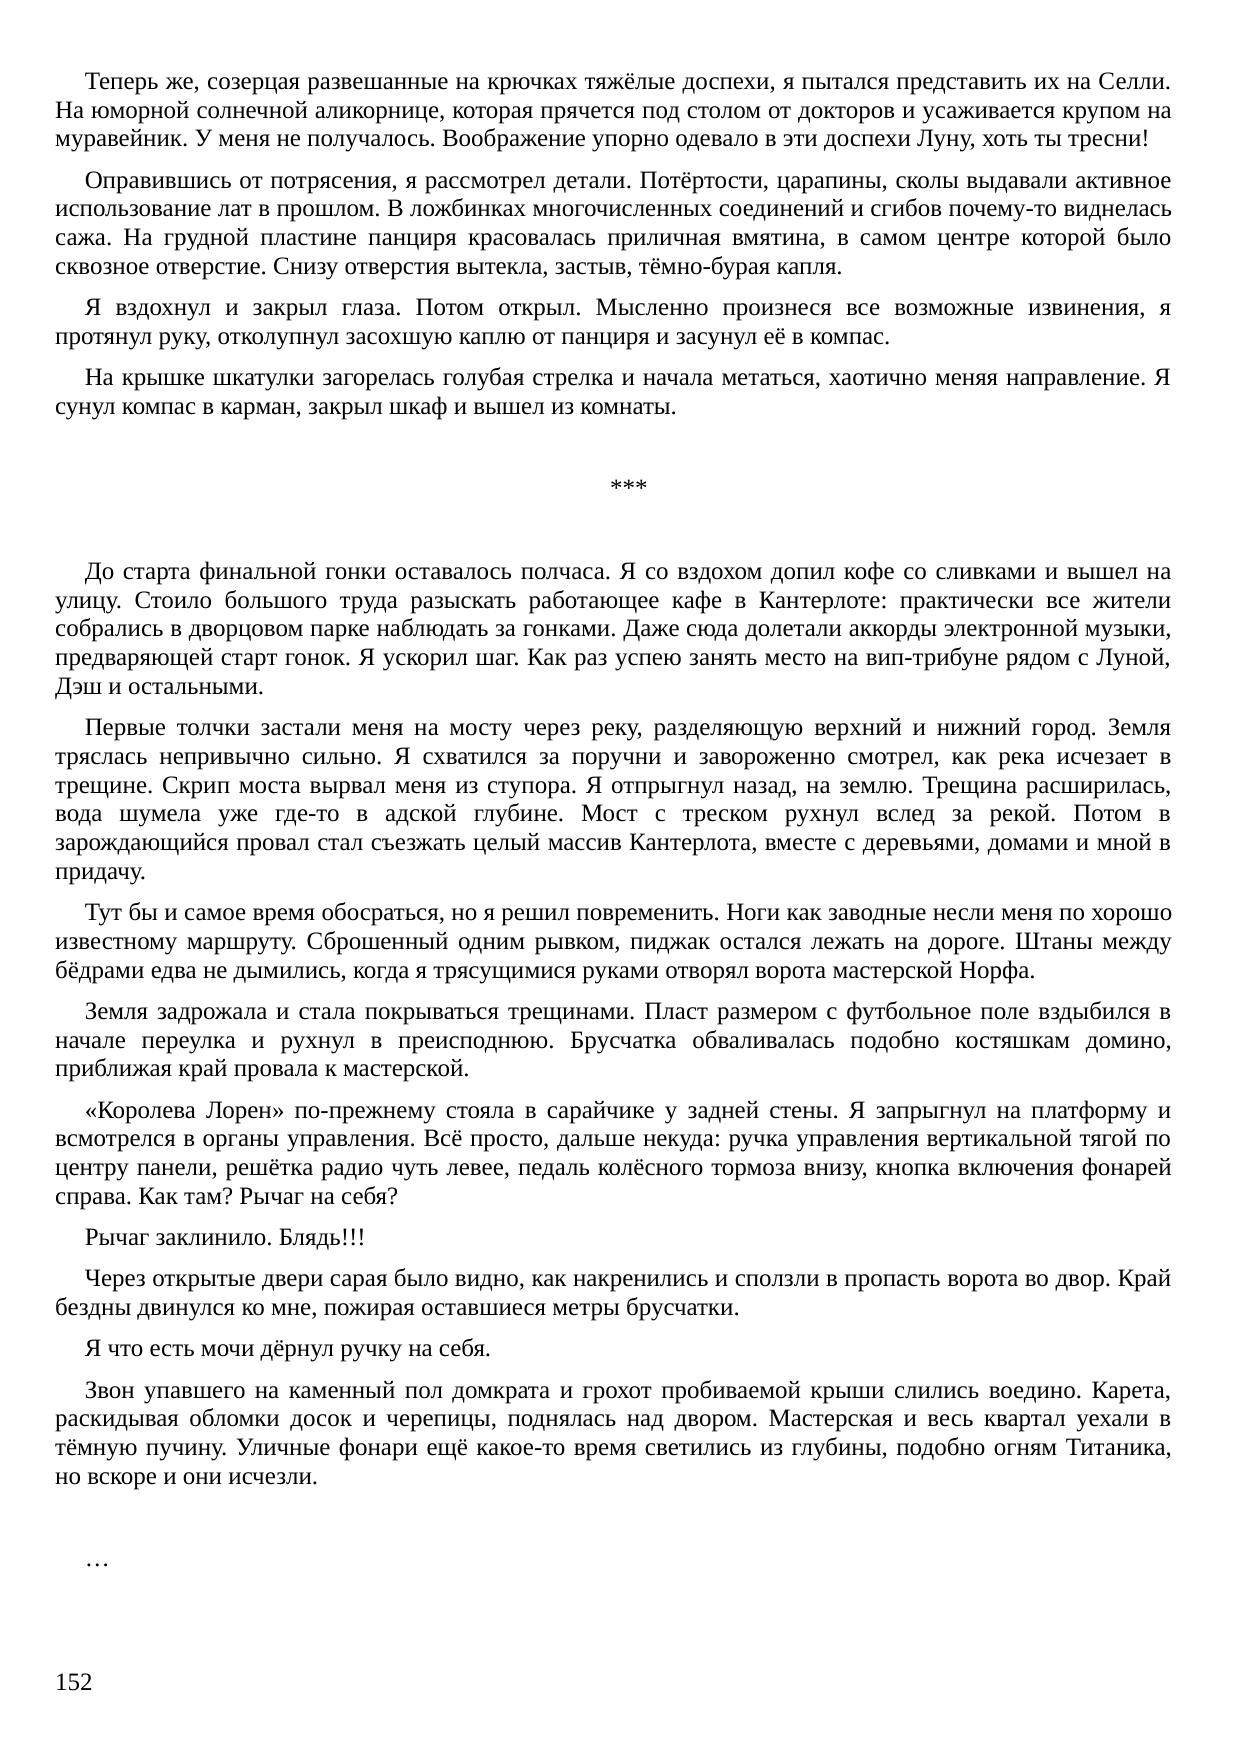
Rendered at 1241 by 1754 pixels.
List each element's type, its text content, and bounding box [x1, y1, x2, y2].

text Я что есть мочи дёрнул ручку на себя. [55, 1333, 1173, 1362]
text До старта финальной гонки оставалось полчаса. Я со вздохом допил кофе со сливками и вышел на улицу. Стоило большого труда разыскать работающее кафе в Кантерлоте: практически все жители собрались в дворцовом парке наблюдать за гонками. Даже сюда долетали аккорды электронной музыки, предваряющей старт гонок. Я ускорил шаг. Как раз успею занять место на вип-трибуне рядом с Луной, Дэш и остальными. [55, 556, 1173, 700]
text На крышке шкатулки загорелась голубая стрелка и начала метаться, хаотично меняя направление. Я сунул компас в карман, закрыл шкаф и вышел из комнаты. [55, 362, 1173, 420]
text Через открытые двери сарая было видно, как накренились и сползли в пропасть ворота во двор. Край бездны двинулся ко мне, пожирая оставшиеся метры брусчатки. [55, 1263, 1173, 1321]
text … [55, 1543, 1173, 1572]
text *** [55, 473, 1173, 502]
text Я вздохнул и закрыл глаза. Потом открыл. Мысленно произнеся все возможные извинения, я протянул руку, отколупнул засохшую каплю от панциря и засунул её в компас. [55, 292, 1173, 350]
text Теперь же, созерцая развешанные на крючках тяжёлые доспехи, я пытался представить их на Селли. На юморной солнечной аликорнице, которая прячется под столом от докторов и усаживается крупом на муравейник. У меня не получалось. Воображение упорно одевало в эти доспехи Луну, хоть ты тресни! [55, 66, 1173, 152]
text Первые толчки застали меня на мосту через реку, разделяющую верхний и нижний город. Земля тряслась непривычно сильно. Я схватился за поручни и завороженно смотрел, как река исчезает в трещине. Скрип моста вырвал меня из ступора. Я отпрыгнул назад, на землю. Трещина расширилась, вода шумела уже где-то в адской глубине. Мост с треском рухнул вслед за рекой. Потом в зарождающийся провал стал съезжать целый массив Кантерлота, вместе с деревьями, домами и мной в придачу. [55, 712, 1173, 885]
text Звон упавшего на каменный пол домкрата и грохот пробиваемой крыши слились воедино. Карета, раскидывая обломки досок и черепицы, поднялась над двором. Мастерская и весь квартал уехали в тёмную пучину. Уличные фонари ещё какое-то время светились из глубины, подобно огням Титаника, но вскоре и они исчезли. [55, 1375, 1173, 1490]
text Рычаг заклинило. Блядь!!! [55, 1222, 1173, 1251]
text Оправившись от потрясения, я рассмотрел детали. Потёртости, царапины, сколы выдавали активное использование лат в прошлом. В ложбинках многочисленных соединений и сгибов почему-то виднелась сажа. На грудной пластине панциря красовалась приличная вмятина, в самом центре которой было сквозное отверстие. Снизу отверстия вытекла, застыв, тёмно-бурая капля. [55, 165, 1173, 280]
text Тут бы и самое время обосраться, но я решил повременить. Ноги как заводные несли меня по хорошо известному маршруту. Сброшенный одним рывком, пиджак остался лежать на дороге. Штаны между бёдрами едва не дымились, когда я трясущимися руками отворял ворота мастерской Норфа. [55, 897, 1173, 983]
text Земля задрожала и стала покрываться трещинами. Пласт размером с футбольное поле вздыбился в начале переулка и рухнул в преисподнюю. Брусчатка обваливалась подобно костяшкам домино, приближая край провала к мастерской. [55, 996, 1173, 1082]
text «Королева Лорен» по-прежнему стояла в сарайчике у задней стены. Я запрыгнул на платформу и всмотрелся в органы управления. Всё просто, дальше некуда: ручка управления вертикальной тягой по центру панели, решётка радио чуть левее, педаль колёсного тормоза внизу, кнопка включения фонарей справа. Как там? Рычаг на себя? [55, 1095, 1173, 1210]
